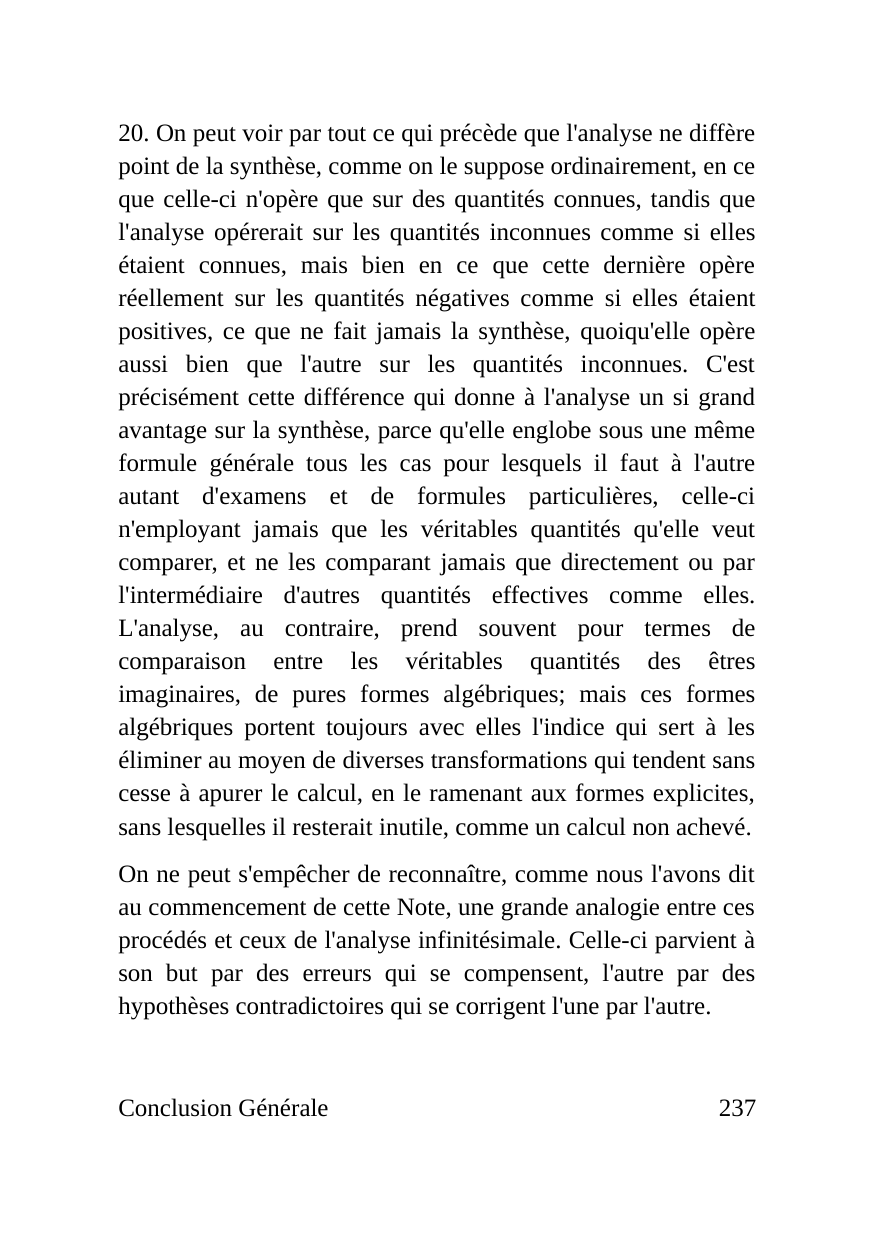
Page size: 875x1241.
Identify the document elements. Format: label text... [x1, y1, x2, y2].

text On ne peut s'empêcher de reconnaître, comme nous l'avons dit au commencement de cette Note, une grande analogie entre ces procédés et ceux de l'analyse infinitésimale. Celle-ci parvient à son but par des erreurs qui se compensent, l'autre par des hypothèses contradictoires qui se corrigent l'une par l'autre. [118, 859, 756, 1020]
text 20. On peut voir par tout ce qui précède que l'analyse ne diffère point de la synthèse, comme on le suppose ordinairement, en ce que celle-ci n'opère que sur des quantités connues, tandis que l'analyse opérerait sur les quantités inconnues comme si elles étaient connues, mais bien en ce que cette dernière opère réellement sur les quantités négatives comme si elles étaient positives, ce que ne fait jamais la synthèse, quoiqu'elle opère aussi bien que l'autre sur les quantités inconnues. C'est précisément cette différence qui donne à l'analyse un si grand avantage sur la synthèse, parce qu'elle englobe sous une même formule générale tous les cas pour lesquels il faut à l'autre autant d'examens et de formules particulières, celle-ci n'employant jamais que les véritables quantités qu'elle veut comparer, et ne les comparant jamais que directement ou par l'intermédiaire d'autres quantités effectives comme elles. L'analyse, au contraire, prend souvent pour termes de comparaison entre les véritables quantités des êtres imaginaires, de pures formes algébriques; mais ces formes algébriques portent toujours avec elles l'indice qui sert à les éliminer au moyen de diverses transformations qui tendent sans cesse à apurer le calcul, en le ramenant aux formes explicites, sans lesquelles il resterait inutile, comme un calcul non achevé. [118, 118, 756, 840]
